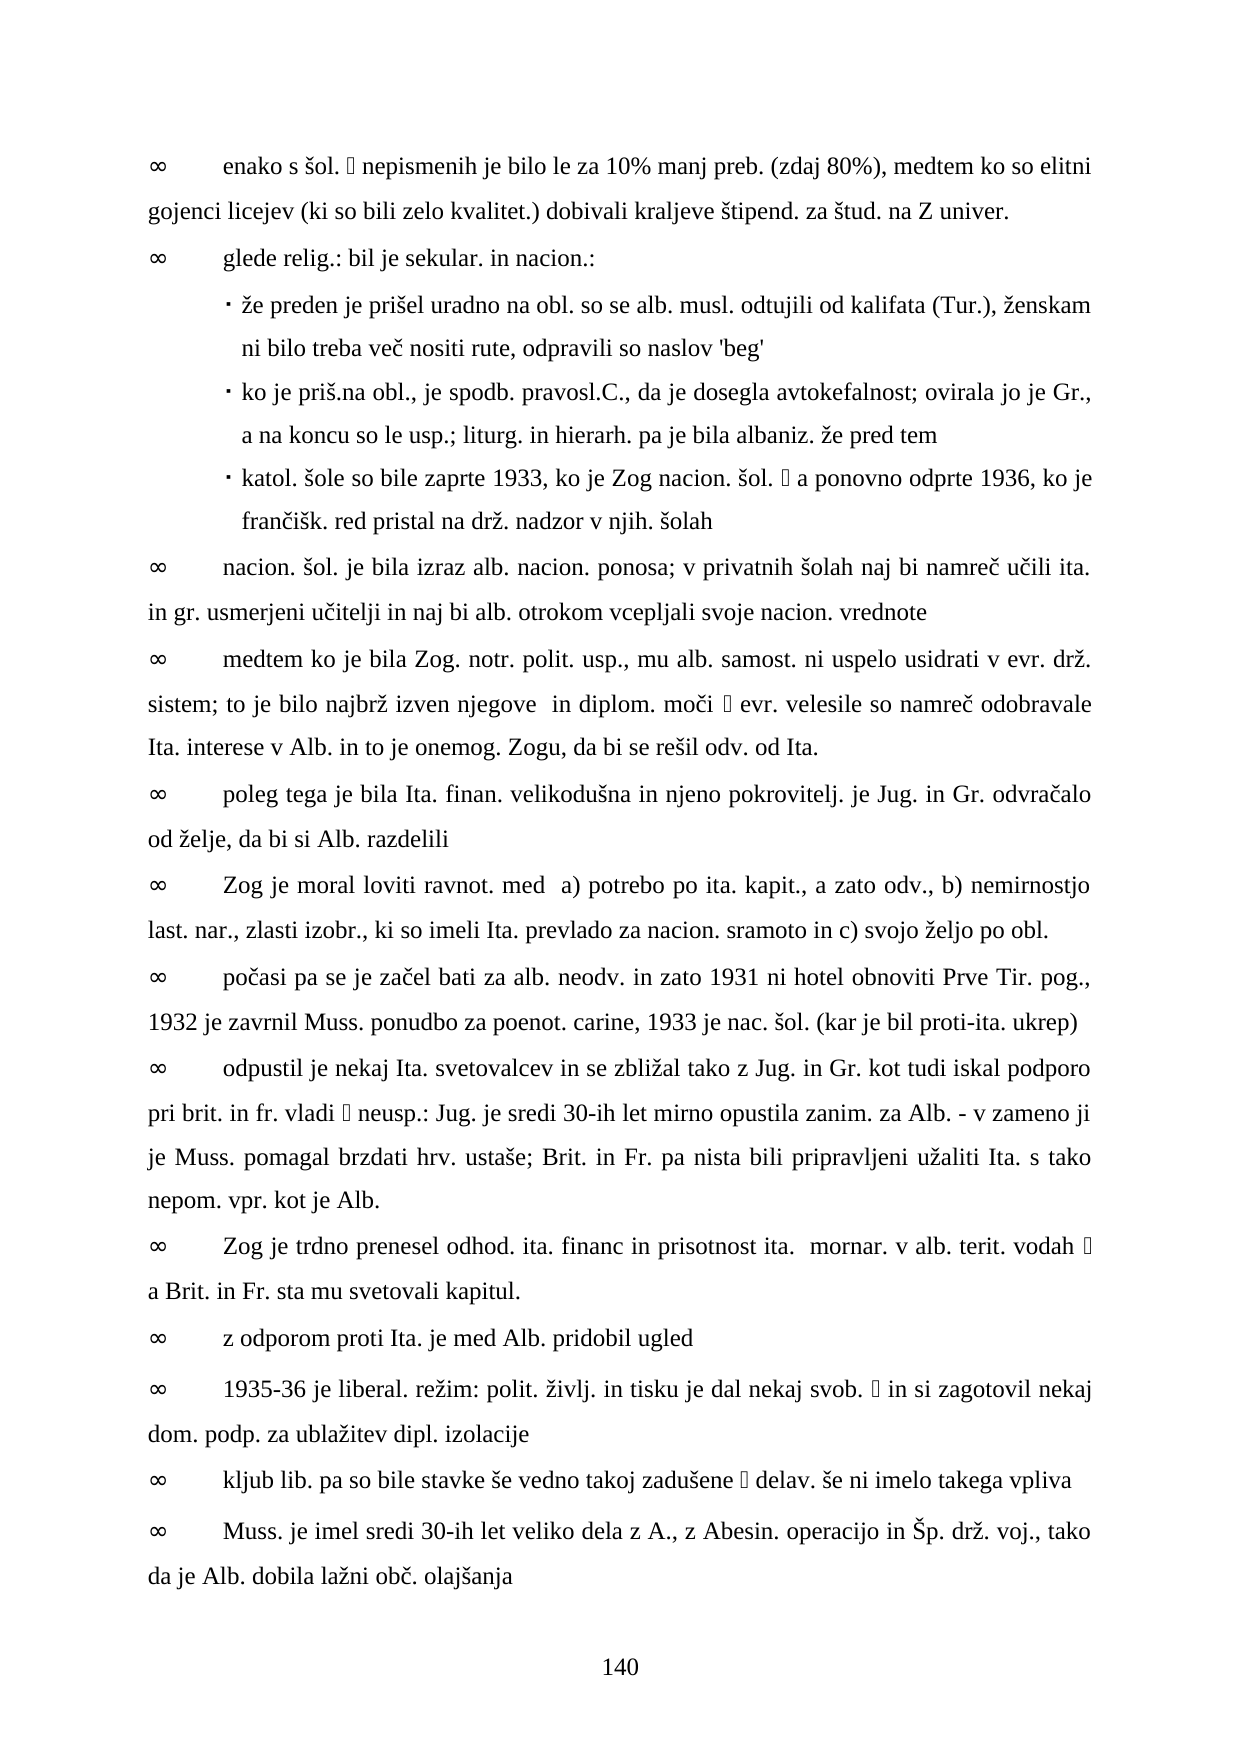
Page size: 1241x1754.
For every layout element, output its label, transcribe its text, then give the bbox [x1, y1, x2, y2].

list Zog je moral loviti ravnot. med a) potrebo po ita. kapit., a zato odv., b) nemirnostjo last. nar., zlasti izobr., ki so imeli Ita. prevlado za nacion. sramoto in c) svojo željo po obl. [148, 867, 1092, 944]
list že preden je prišel uradno na obl. so se alb. musl. odtujili od kalifata (Tur.), ženskam ni bilo treba več nositi rute, odpravili so naslov 'beg' [223, 290, 1092, 362]
list kljub lib. pa so bile stavke še vedno takoj zadušene  delav. še ni imelo takega vpliva [148, 1462, 1092, 1496]
list medtem ko je bila Zog. notr. polit. usp., mu alb. samost. ni uspelo usidrati v evr. drž. sistem; to je bilo najbrž izven njegove in diplom. moči  evr. velesile so namreč odobravale Ita. interese v Alb. in to je onemog. Zogu, da bi se rešil odv. od Ita. [148, 641, 1092, 761]
list Muss. je imel sredi 30-ih let veliko dela z A., z Abesin. operacijo in Šp. drž. voj., tako da je Alb. dobila lažni obč. olajšanja [148, 1513, 1092, 1590]
list počasi pa se je začel bati za alb. neodv. in zato 1931 ni hotel obnoviti Prve Tir. pog., 1932 je zavrnil Muss. ponudbo za poenot. carine, 1933 je nac. šol. (kar je bil proti-ita. ukrep) [148, 958, 1092, 1036]
list nacion. šol. je bila izraz alb. nacion. ponosa; v privatnih šolah naj bi namreč učili ita. in gr. usmerjeni učitelji in naj bi alb. otrokom vcepljali svoje nacion. vrednote [148, 549, 1092, 626]
list z odporom proti Ita. je med Alb. pridobil ugled [148, 1319, 1092, 1353]
list glede relig.: bil je sekular. in nacion.: [148, 239, 1092, 273]
list ko je priš.na obl., je spodb. pravosl.C., da je dosegla avtokefalnost; ovirala jo je Gr., a na koncu so le usp.; liturg. in hierarh. pa je bila albaniz. že pred tem [223, 377, 1092, 448]
list poleg tega je bila Ita. finan. velikodušna in njeno pokrovitelj. je Jug. in Gr. odvračalo od želje, da bi si Alb. razdelili [148, 775, 1092, 852]
list katol. šole so bile zaprte 1933, ko je Zog nacion. šol.  a ponovno odprte 1936, ko je frančišk. red pristal na drž. nadzor v njih. šolah [223, 463, 1092, 535]
list enako s šol.  nepismenih je bilo le za 10% manj preb. (zdaj 80%), medtem ko so elitni gojenci licejev (ki so bili zelo kvalitet.) dobivali kraljeve štipend. za štud. na Z univer. [148, 148, 1092, 225]
list Zog je trdno prenesel odhod. ita. financ in prisotnost ita. mornar. v alb. terit. vodah  a Brit. in Fr. sta mu svetovali kapitul. [148, 1228, 1092, 1305]
list odpustil je nekaj Ita. svetovalcev in se zbližal tako z Jug. in Gr. kot tudi iskal podporo pri brit. in fr. vladi  neusp.: Jug. je sredi 30-ih let mirno opustila zanim. za Alb. - v zameno ji je Muss. pomagal brzdati hrv. ustaše; Brit. in Fr. pa nista bili pripravljeni užaliti Ita. s tako nepom. vpr. kot je Alb. [148, 1050, 1092, 1213]
list 1935-36 je liberal. režim: polit. življ. in tisku je dal nekaj svob.  in si zagotovil nekaj dom. podp. za ublažitev dipl. izolacije [148, 1370, 1092, 1448]
